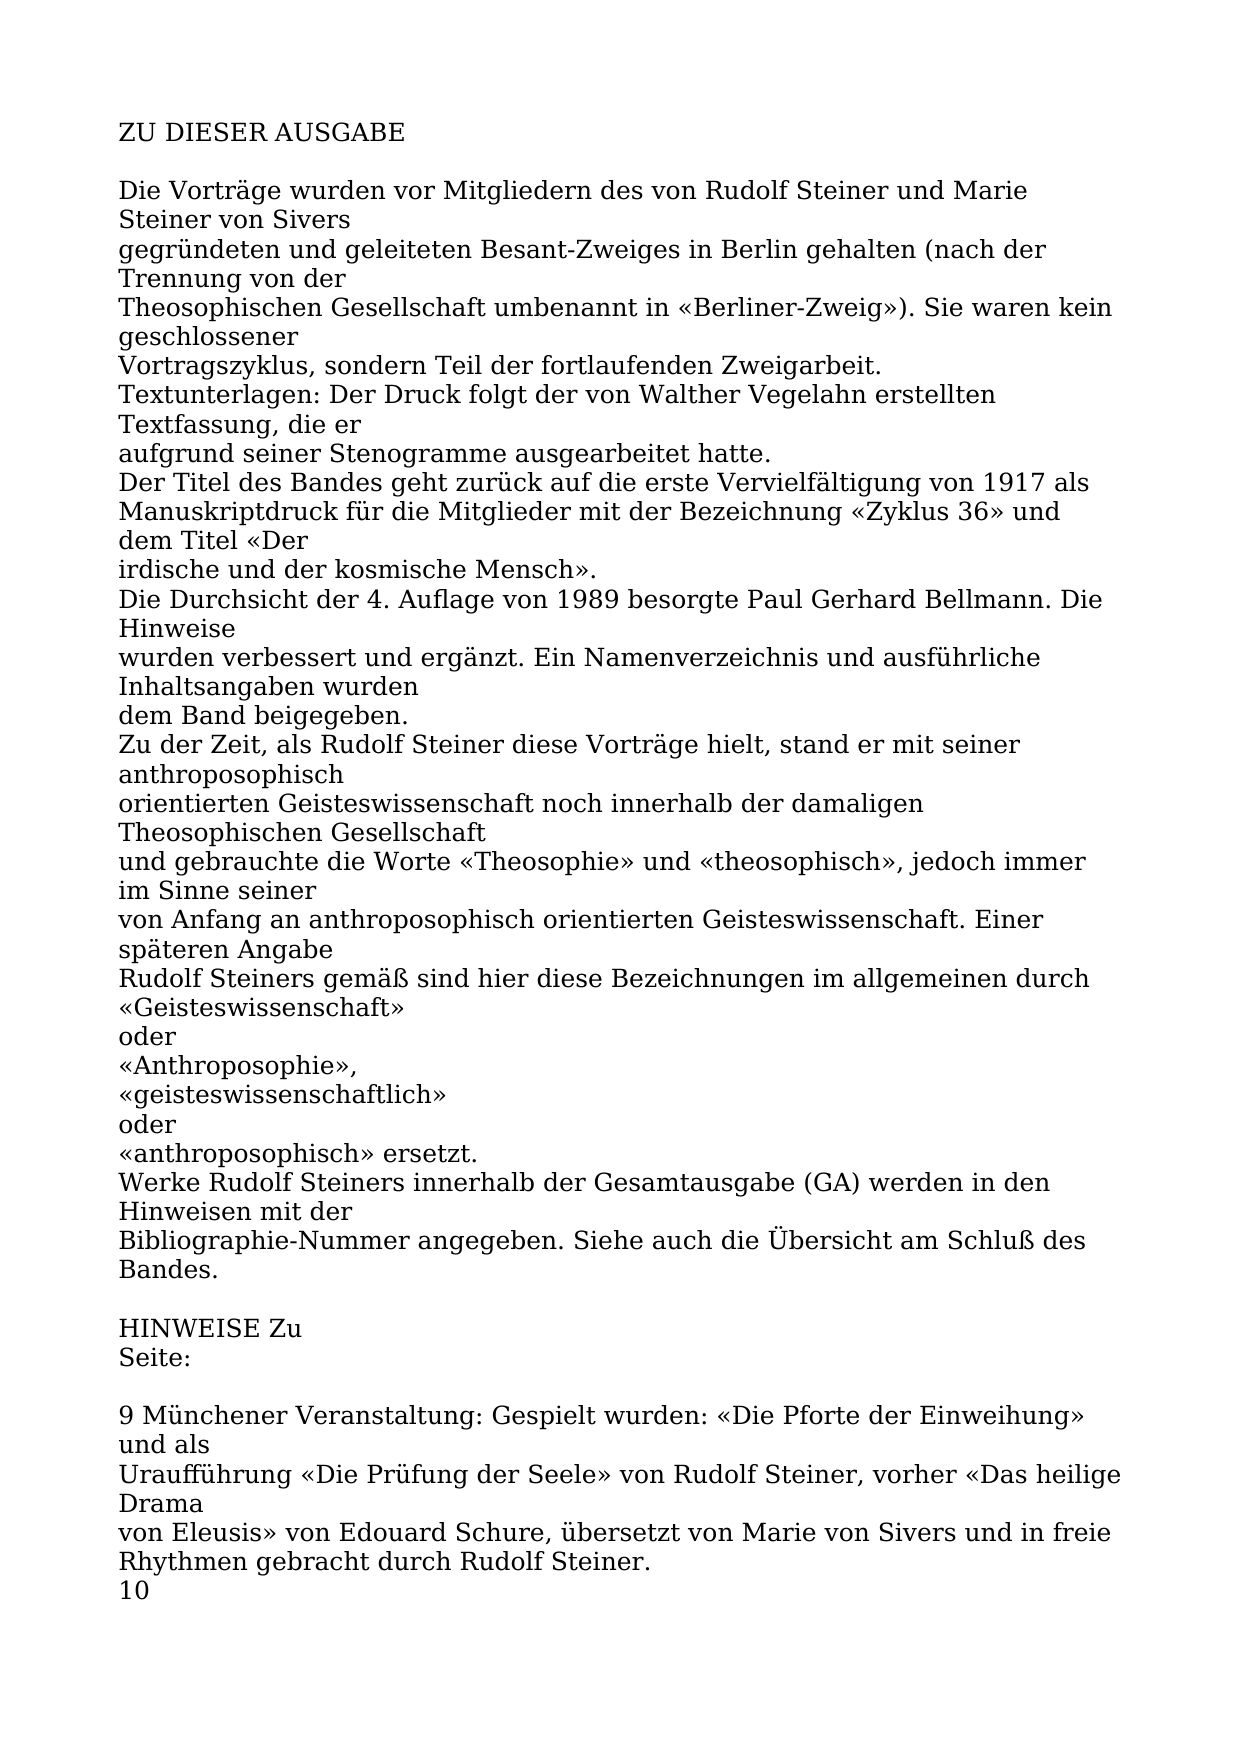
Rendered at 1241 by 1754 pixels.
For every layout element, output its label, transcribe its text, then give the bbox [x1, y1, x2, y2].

text Theosophischen Gesellschaft umbenannt in «Berliner-Zweig»). Sie waren kein geschlossener [118, 293, 1122, 351]
text irdische und der kosmische Mensch». [118, 556, 1122, 585]
text «Geisteswissenschaft» [118, 993, 1122, 1022]
text und gebrauchte die Worte «Theosophie» und «theosophisch», jedoch immer im Sinne seiner [118, 847, 1122, 906]
text Die Durchsicht der 4. Auflage von 1989 besorgte Paul Gerhard Bellmann. Die Hinweise [118, 585, 1122, 643]
text Der Titel des Bandes geht zurück auf die erste Vervielfältigung von 1917 als [118, 468, 1122, 497]
text Textunterlagen: Der Druck folgt der von Walther Vegelahn erstellten Textfassung, die er [118, 381, 1122, 439]
text «Anthroposophie», [118, 1051, 1122, 1081]
text aufgrund seiner Stenogramme ausgearbeitet hatte. [118, 439, 1122, 468]
text wurden verbessert und ergänzt. Ein Namenverzeichnis und ausführliche Inhaltsangaben wurden [118, 643, 1122, 701]
text «geisteswissenschaftlich» [118, 1081, 1122, 1110]
text HINWEISE Zu [118, 1314, 1122, 1343]
text oder [118, 1022, 1122, 1051]
text Manuskriptdruck für die Mitglieder mit der Bezeichnung «Zyklus 36» und dem Titel «Der [118, 497, 1122, 556]
text Werke Rudolf Steiners innerhalb der Gesamtausgabe (GA) werden in den Hinweisen mit der [118, 1168, 1122, 1226]
text oder [118, 1110, 1122, 1139]
text von Anfang an anthroposophisch orientierten Geisteswissenschaft. Einer späteren Angabe [118, 906, 1122, 964]
text Zu der Zeit, als Rudolf Steiner diese Vorträge hielt, stand er mit seiner anthroposophisch [118, 731, 1122, 789]
text «anthroposophisch» ersetzt. [118, 1139, 1122, 1168]
text von Eleusis» von Edouard Schure, übersetzt von Marie von Sivers und in freie [118, 1518, 1122, 1547]
text gegründeten und geleiteten Besant-Zweiges in Berlin gehalten (nach der Trennung von der [118, 235, 1122, 293]
text Seite: [118, 1343, 1122, 1372]
text Bibliographie-Nummer angegeben. Siehe auch die Übersicht am Schluß des Bandes. [118, 1226, 1122, 1285]
text ZU DIESER AUSGABE [118, 118, 1122, 147]
text Die Vorträge wurden vor Mitgliedern des von Rudolf Steiner und Marie Steiner von Sivers [118, 176, 1122, 235]
text Rhythmen gebracht durch Rudolf Steiner. [118, 1547, 1122, 1576]
text Uraufführung «Die Prüfung der Seele» von Rudolf Steiner, vorher «Das heilige Drama [118, 1460, 1122, 1518]
text Rudolf Steiners gemäß sind hier diese Bezeichnungen im allgemeinen durch [118, 964, 1122, 993]
text Vortragszyklus, sondern Teil der fortlaufenden Zweigarbeit. [118, 351, 1122, 381]
text 10 [118, 1576, 1122, 1606]
text orientierten Geisteswissenschaft noch innerhalb der damaligen Theosophischen Gesellschaft [118, 789, 1122, 847]
text dem Band beigegeben. [118, 701, 1122, 731]
text 9 Münchener Veranstaltung: Gespielt wurden: «Die Pforte der Einweihung» und als [118, 1401, 1122, 1460]
